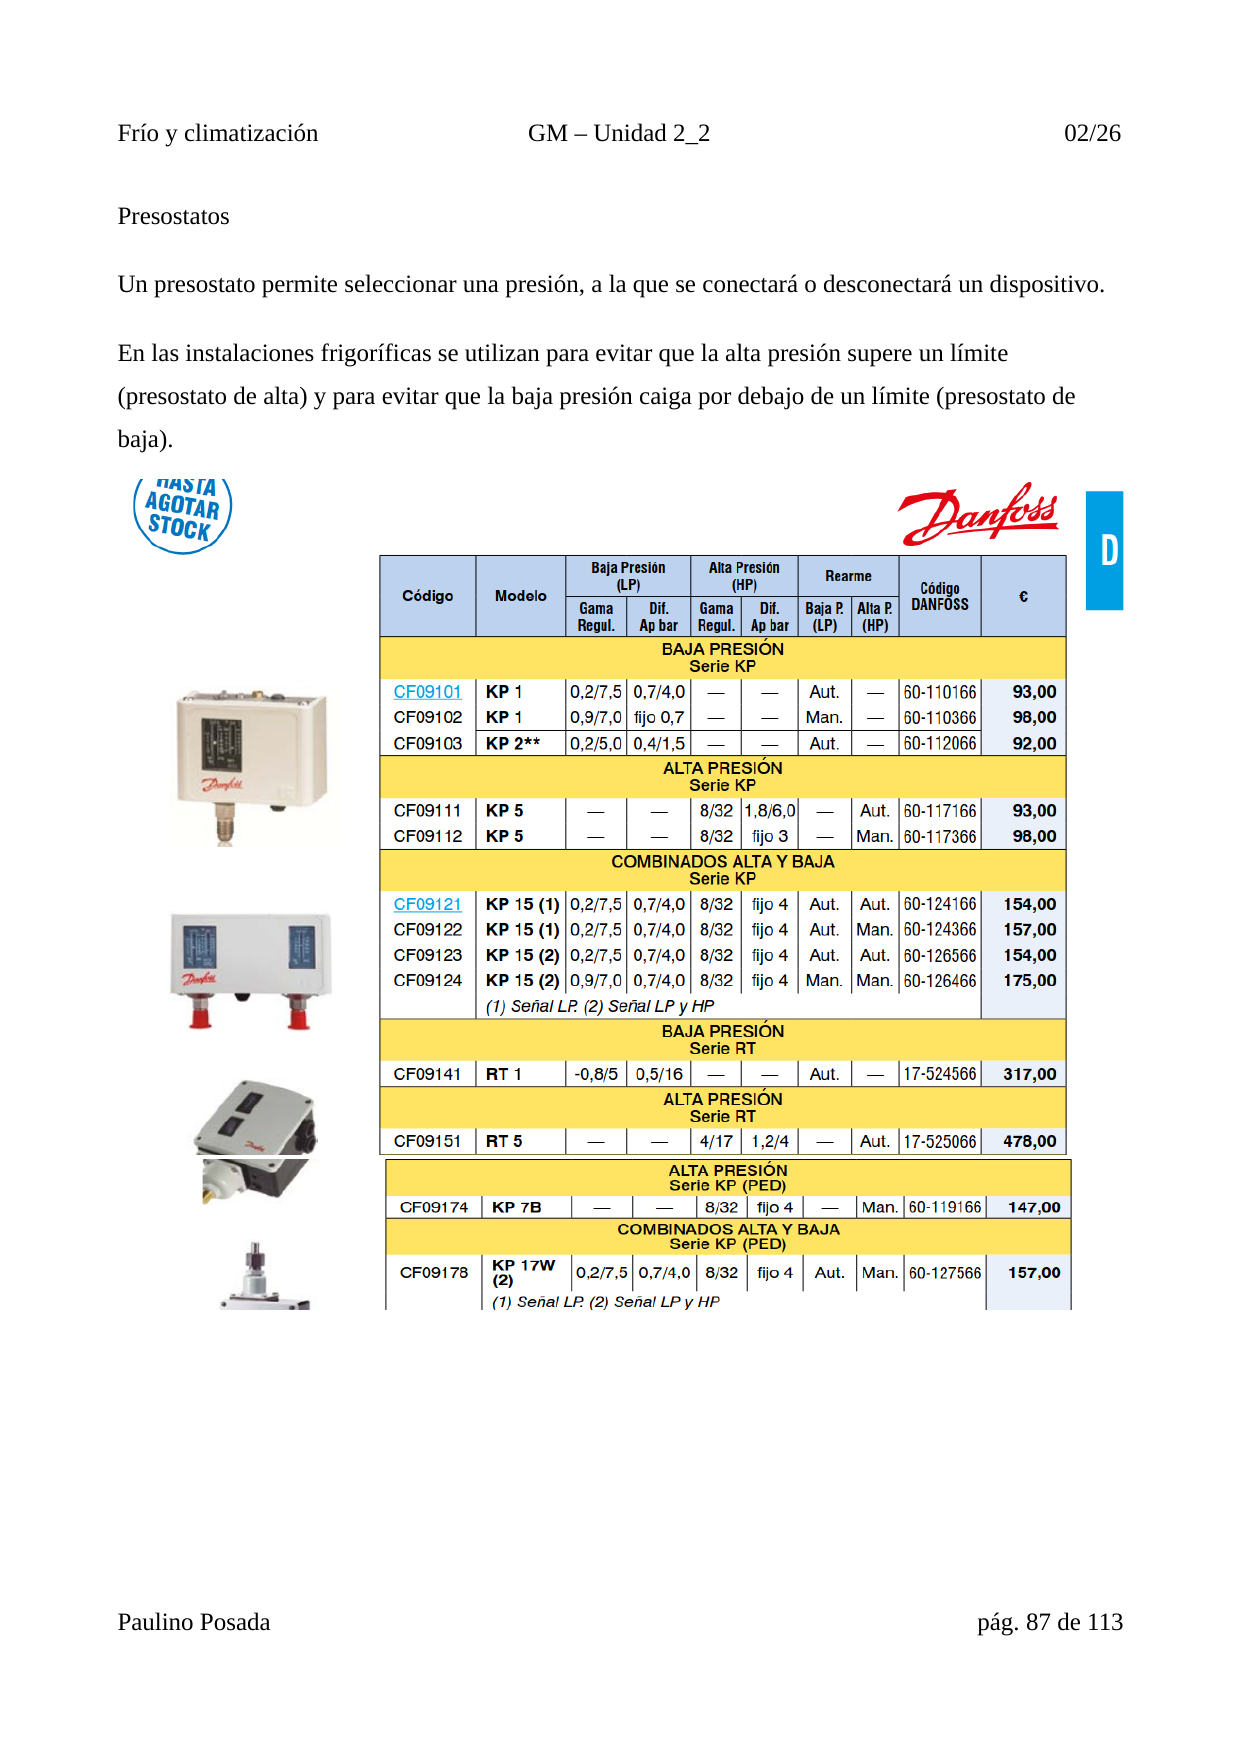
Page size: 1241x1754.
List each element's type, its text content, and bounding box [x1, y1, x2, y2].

text Presostatos [117, 201, 1123, 230]
picture [202, 1159, 1073, 1310]
text En las instalaciones frigoríficas se utilizan para evitar que la alta presión supere un límite (presostato de alta) y para evitar que la baja presión caiga por debajo de un límite (presostato de baja). [117, 338, 1123, 453]
picture [1103, 535, 1117, 564]
text Un presostato permite seleccionar una presión, a la que se conectará o desconectará un dispositivo. [117, 269, 1123, 298]
picture [117, 479, 1124, 1155]
